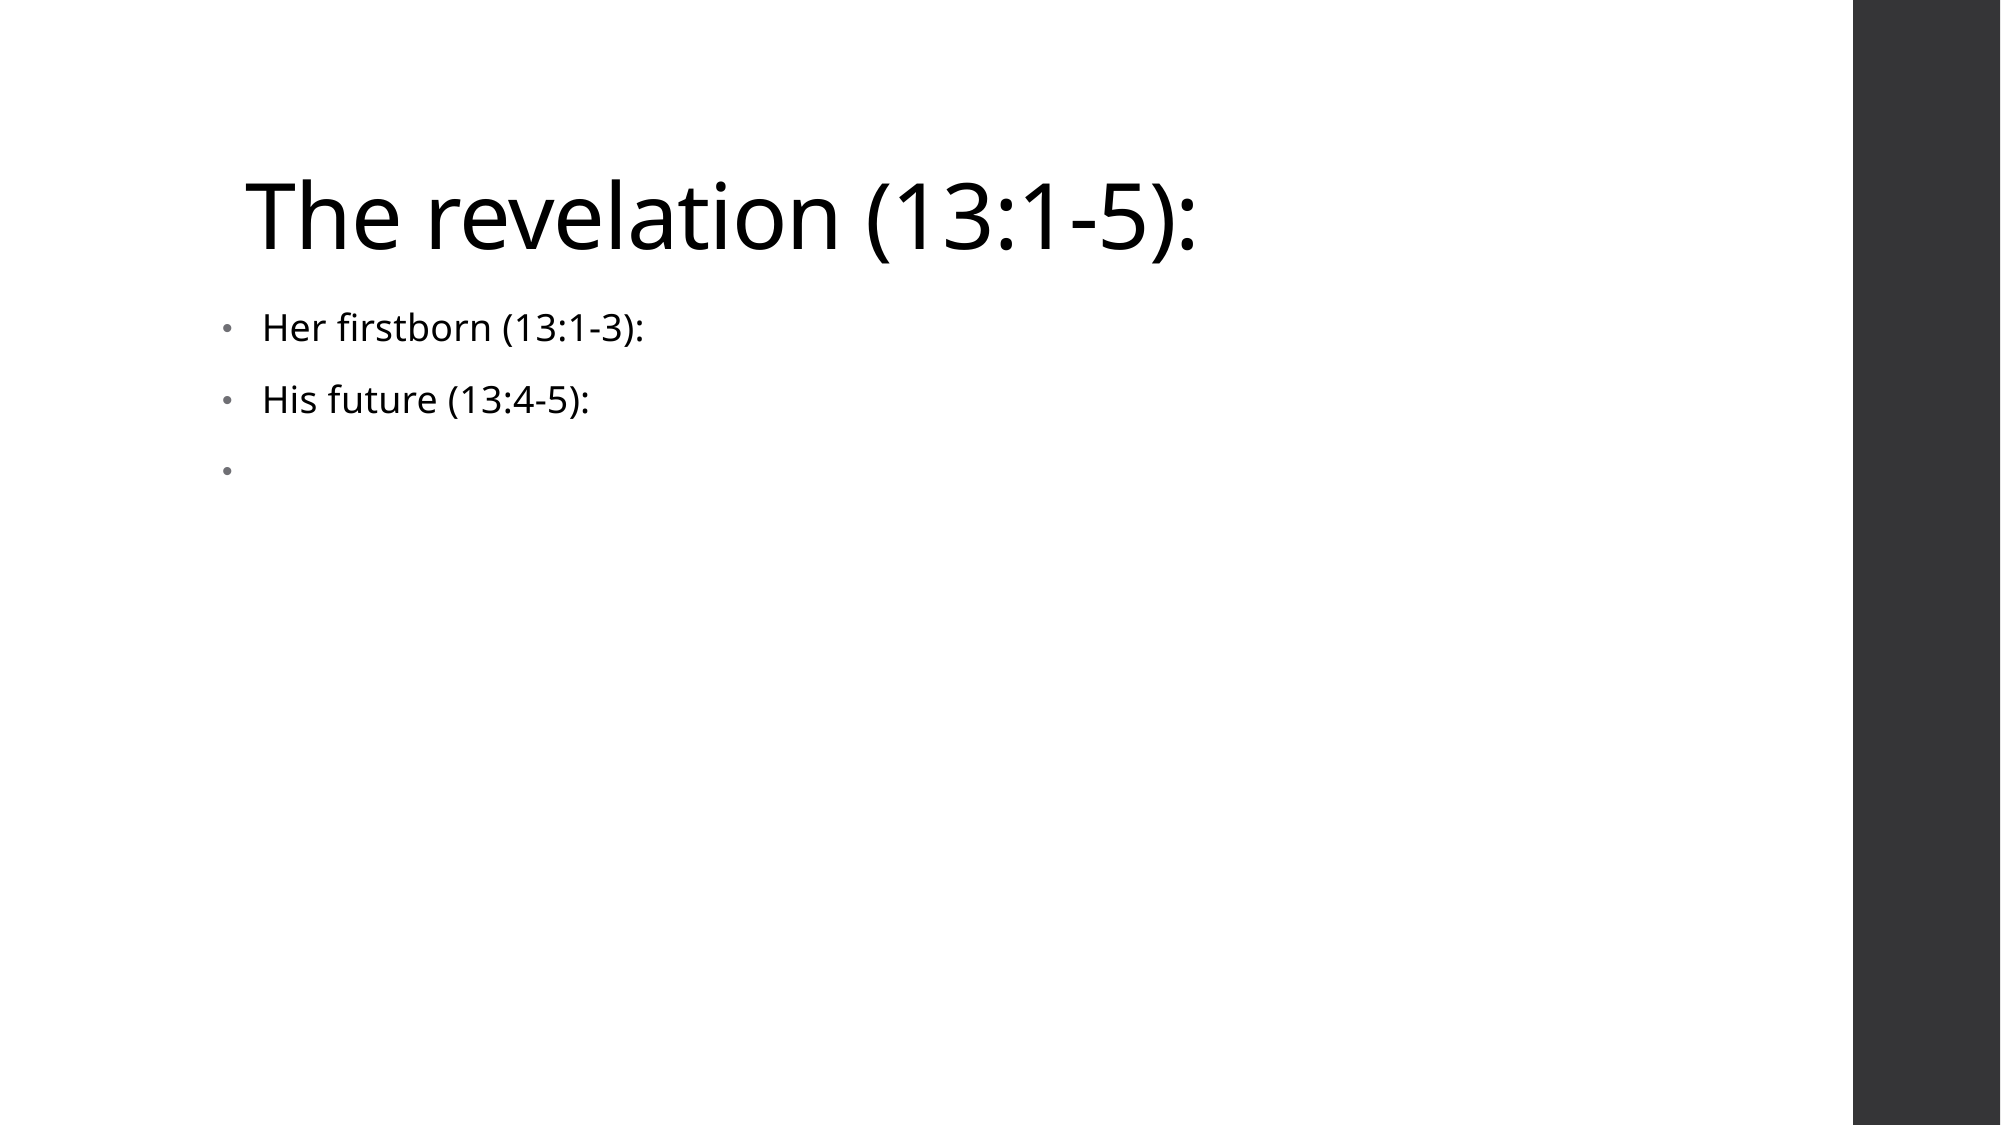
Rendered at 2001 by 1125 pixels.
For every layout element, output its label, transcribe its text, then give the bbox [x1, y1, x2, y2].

title The revelation (13:1-5): [206, 60, 1797, 278]
list Her firstborn (13:1-3): His future (13:4-5): [206, 299, 1617, 1014]
